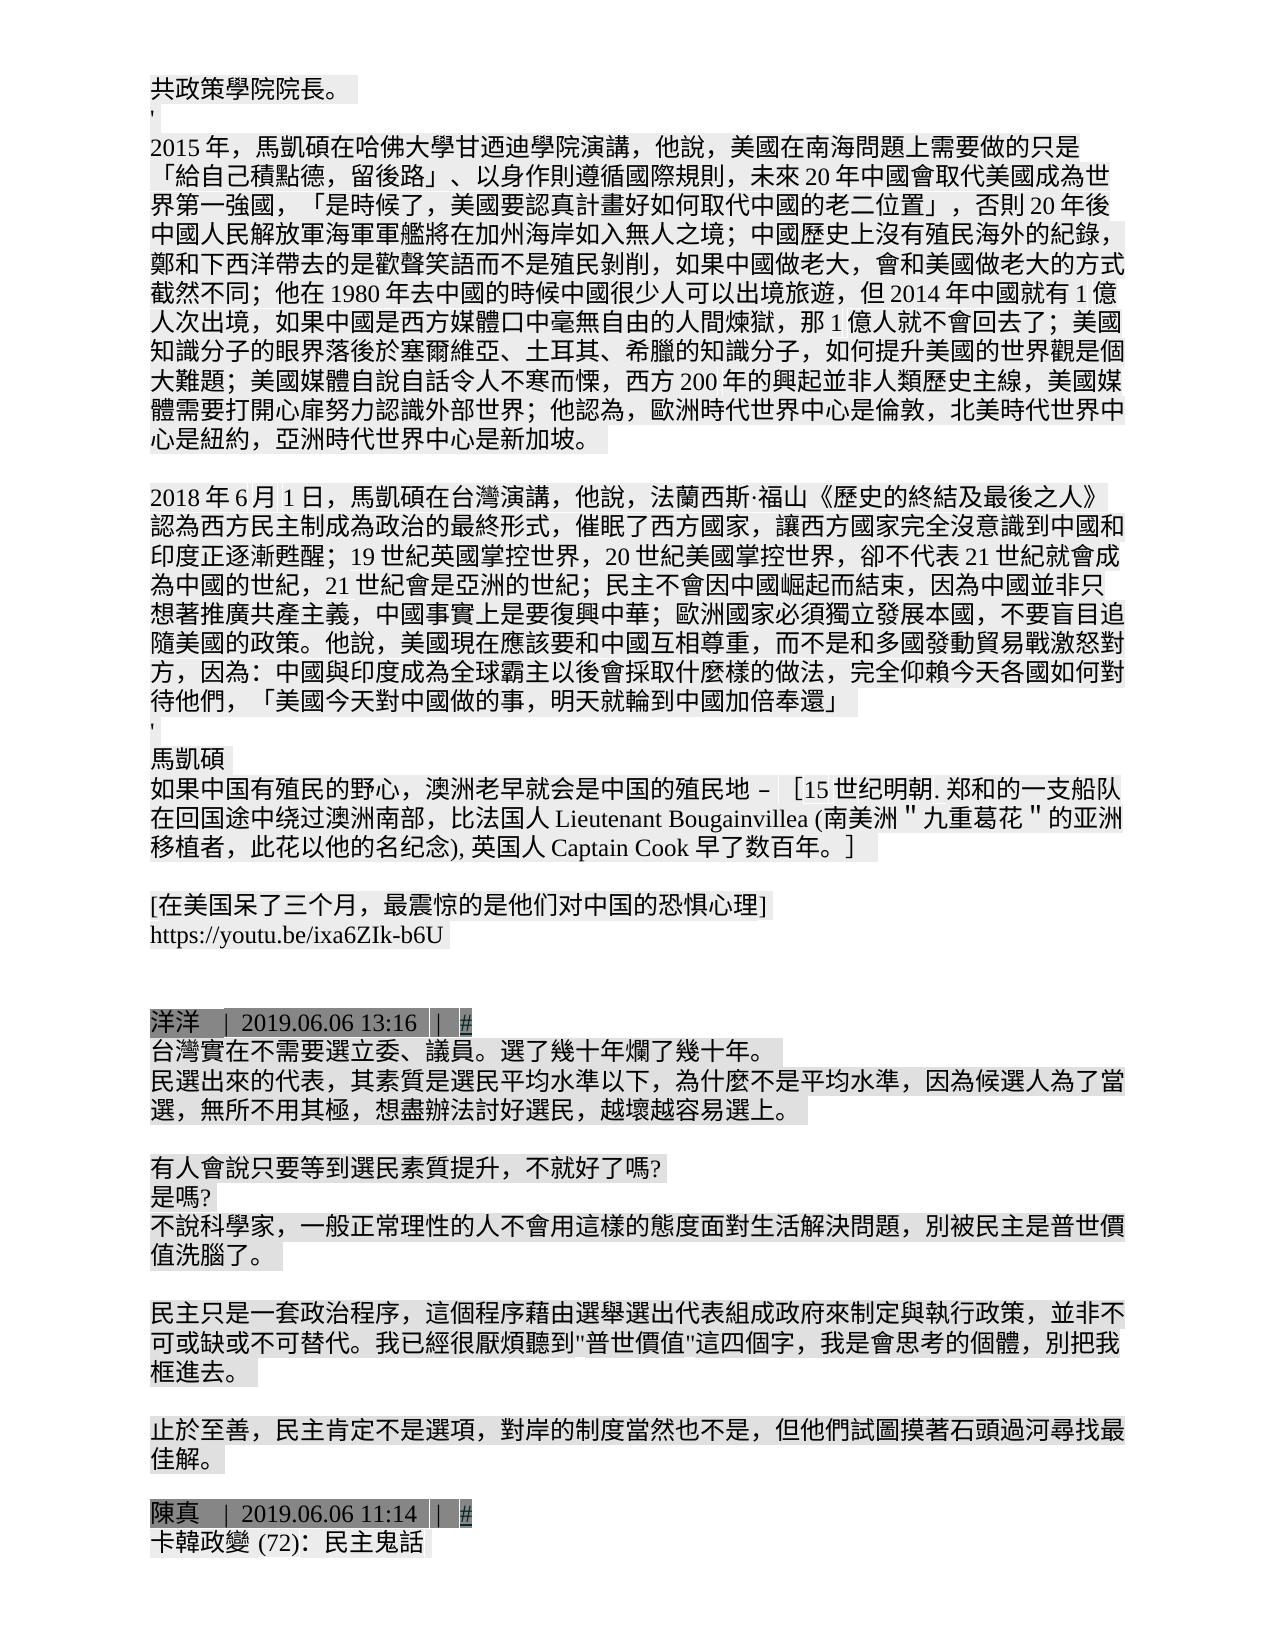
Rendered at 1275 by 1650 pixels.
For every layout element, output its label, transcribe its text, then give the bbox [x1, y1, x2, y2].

text 共政策學院院長。 ' 2015年，馬凱碩在哈佛大學甘迺迪學院演講，他說，美國在南海問題上需要做的只是「給自己積點德，留後路」、以身作則遵循國際規則，未來20年中國會取代美國成為世界第一強國，「是時候了，美國要認真計畫好如何取代中國的老二位置」，否則20年後中國人民解放軍海軍軍艦將在加州海岸如入無人之境；中國歷史上沒有殖民海外的紀錄，鄭和下西洋帶去的是歡聲笑語而不是殖民剝削，如果中國做老大，會和美國做老大的方式截然不同；他在1980年去中國的時候中國很少人可以出境旅遊，但2014年中國就有1億人次出境，如果中國是西方媒體口中毫無自由的人間煉獄，那1億人就不會回去了；美國知識分子的眼界落後於塞爾維亞、土耳其、希臘的知識分子，如何提升美國的世界觀是個大難題；美國媒體自說自話令人不寒而慄，西方200年的興起並非人類歷史主線，美國媒體需要打開心扉努力認識外部世界；他認為，歐洲時代世界中心是倫敦，北美時代世界中心是紐約，亞洲時代世界中心是新加坡。 2018年6月1日，馬凱碩在台灣演講，他說，法蘭西斯·福山《歷史的終結及最後之人》認為西方民主制成為政治的最終形式，催眠了西方國家，讓西方國家完全沒意識到中國和印度正逐漸甦醒；19世紀英國掌控世界，20世紀美國掌控世界，卻不代表21世紀就會成為中國的世紀，21世紀會是亞洲的世紀；民主不會因中國崛起而結束，因為中國並非只想著推廣共產主義，中國事實上是要復興中華；歐洲國家必須獨立發展本國，不要盲目追隨美國的政策。他說，美國現在應該要和中國互相尊重，而不是和多國發動貿易戰激怒對方，因為：中國與印度成為全球霸主以後會採取什麼樣的做法，完全仰賴今天各國如何對待他們，「美國今天對中國做的事，明天就輪到中國加倍奉還」 ' 馬凱碩 如果中国有殖民的野心，澳洲老早就会是中国的殖民地 – ［15世纪明朝. 郑和的一支船队在回国途中绕过澳洲南部，比法国人Lieutenant Bougainvillea (南美洲＂九重葛花＂的亚洲移植者，此花以他的名纪念), 英国人Captain Cook 早了数百年。］ [在美国呆了三个月，最震惊的是他们对中国的恐惧心理] https://youtu.be/ixa6ZIk-b6U [150, 75, 1125, 983]
text 陳真 | 2019.06.06 11:14 | # [150, 1499, 1125, 1528]
text 洋洋 | 2019.06.06 13:16 | # [150, 1008, 1125, 1038]
text 台灣實在不需要選立委、議員。選了幾十年爛了幾十年。 民選出來的代表，其素質是選民平均水準以下，為什麼不是平均水準，因為候選人為了當選，無所不用其極，想盡辦法討好選民，越壞越容易選上。 有人會說只要等到選民素質提升，不就好了嗎? 是嗎? 不說科學家，一般正常理性的人不會用這樣的態度面對生活解決問題，別被民主是普世價值洗腦了。 民主只是一套政治程序，這個程序藉由選舉選出代表組成政府來制定與執行政策，並非不可或缺或不可替代。我已經很厭煩聽到"普世價值"這四個字，我是會思考的個體，別把我框進去。 止於至善，民主肯定不是選項，對岸的制度當然也不是，但他們試圖摸著石頭過河尋找最佳解。 [150, 1038, 1125, 1474]
